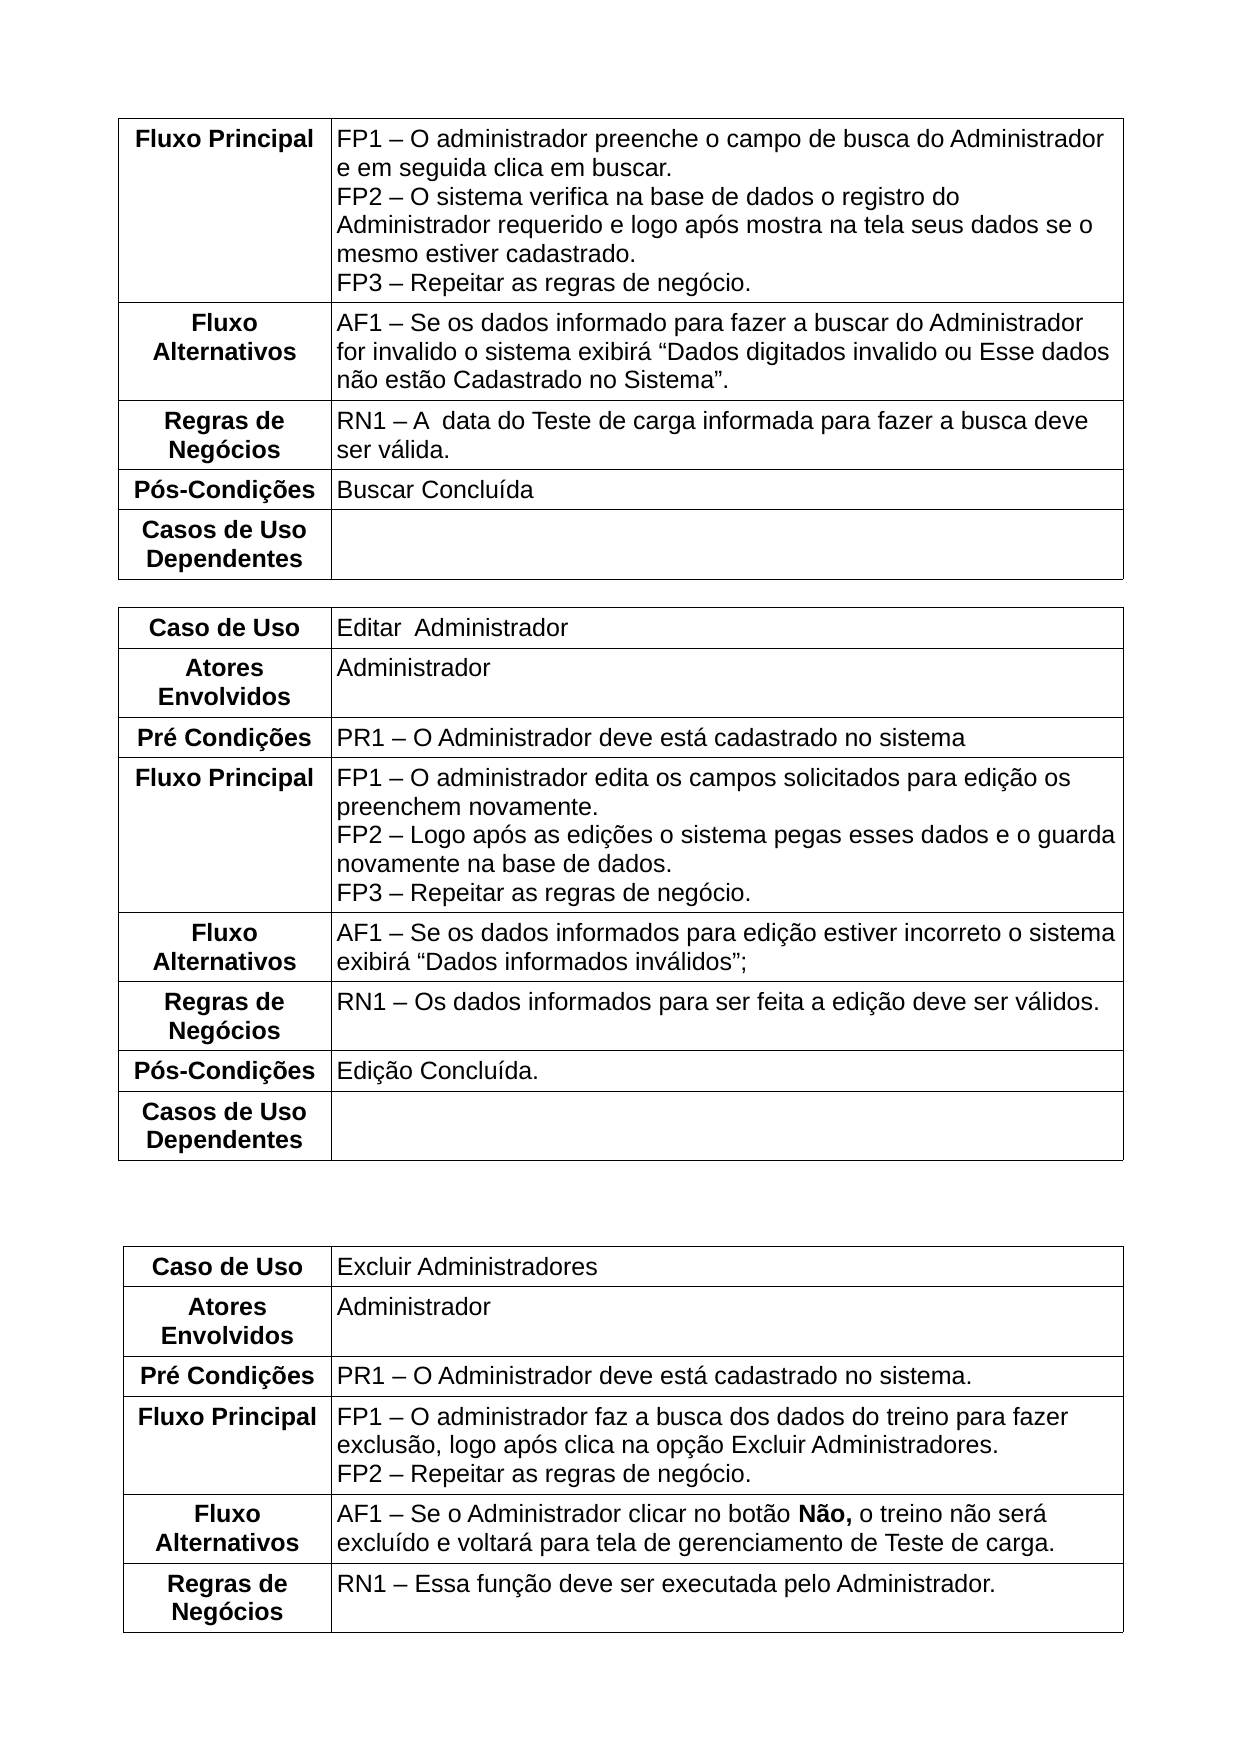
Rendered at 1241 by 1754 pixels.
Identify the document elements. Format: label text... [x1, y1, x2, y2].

table_cell Administrador [332, 649, 1123, 717]
table_cell AF1 – Se os dados informados para edição estiver incorreto o sistema exibirá “Dados informados inválidos”; [332, 913, 1123, 981]
table_cell FP1 – O administrador preenche o campo de busca do Administrador e em seguida clica em buscar. FP2 – O sistema verifica na base de dados o registro do Administrador requerido e logo após mostra na tela seus dados se o mesmo estiver cadastrado. FP3 – Repeitar as regras de negócio. [332, 119, 1123, 302]
table_cell PR1 – O Administrador deve está cadastrado no sistema [332, 718, 1123, 757]
table_cell Pré Condições [119, 718, 331, 757]
table_cell Regras de Negócios [119, 982, 331, 1050]
table_cell Regras de Negócios [119, 401, 331, 469]
table_cell Pós-Condições [119, 470, 331, 509]
table_header Excluir Administradores [332, 1247, 1123, 1286]
table_cell Fluxo Alternativos [119, 913, 331, 981]
table_cell PR1 – O Administrador deve está cadastrado no sistema. [332, 1357, 1123, 1396]
table_cell [332, 510, 1123, 578]
table_cell Atores Envolvidos [124, 1287, 331, 1356]
table_cell [332, 1092, 1123, 1160]
table_cell Administrador [332, 1287, 1123, 1356]
table_cell FP1 – O administrador faz a busca dos dados do treino para fazer exclusão, logo após clica na opção Excluir Administradores. FP2 – Repeitar as regras de negócio. [332, 1397, 1123, 1494]
table_cell Edição Concluída. [332, 1051, 1123, 1091]
table_cell FP1 – O administrador edita os campos solicitados para edição os preenchem novamente. FP2 – Logo após as edições o sistema pegas esses dados e o guarda novamente na base de dados. FP3 – Repeitar as regras de negócio. [332, 758, 1123, 912]
table_cell RN1 – Os dados informados para ser feita a edição deve ser válidos. [332, 982, 1123, 1050]
table_cell Pré Condições [124, 1357, 331, 1396]
table_cell Fluxo Alternativos [124, 1495, 331, 1563]
table_cell Fluxo Principal [119, 119, 331, 302]
table_cell Atores Envolvidos [119, 649, 331, 717]
table_header Editar Administrador [332, 608, 1123, 648]
table_cell Buscar Concluída [332, 470, 1123, 509]
table_cell AF1 – Se os dados informado para fazer a buscar do Administrador for invalido o sistema exibirá “Dados digitados invalido ou Esse dados não estão Cadastrado no Sistema”. [332, 303, 1123, 400]
table_cell Regras de Negócios [124, 1564, 331, 1632]
table_cell AF1 – Se o Administrador clicar no botão Não, o treino não será excluído e voltará para tela de gerenciamento de Teste de carga. [332, 1495, 1123, 1563]
table_cell Pós-Condições [119, 1051, 331, 1091]
table_cell Casos de Uso Dependentes [119, 510, 331, 578]
table_cell Casos de Uso Dependentes [119, 1092, 331, 1160]
table_cell Fluxo Principal [119, 758, 331, 912]
table_cell RN1 – Essa função deve ser executada pelo Administrador. [332, 1564, 1123, 1632]
table_cell RN1 – A data do Teste de carga informada para fazer a busca deve ser válida. [332, 401, 1123, 469]
table_header Caso de Uso [119, 608, 331, 648]
table_header Caso de Uso [124, 1247, 331, 1286]
table_cell Fluxo Alternativos [119, 303, 331, 400]
table_cell Fluxo Principal [124, 1397, 331, 1494]
